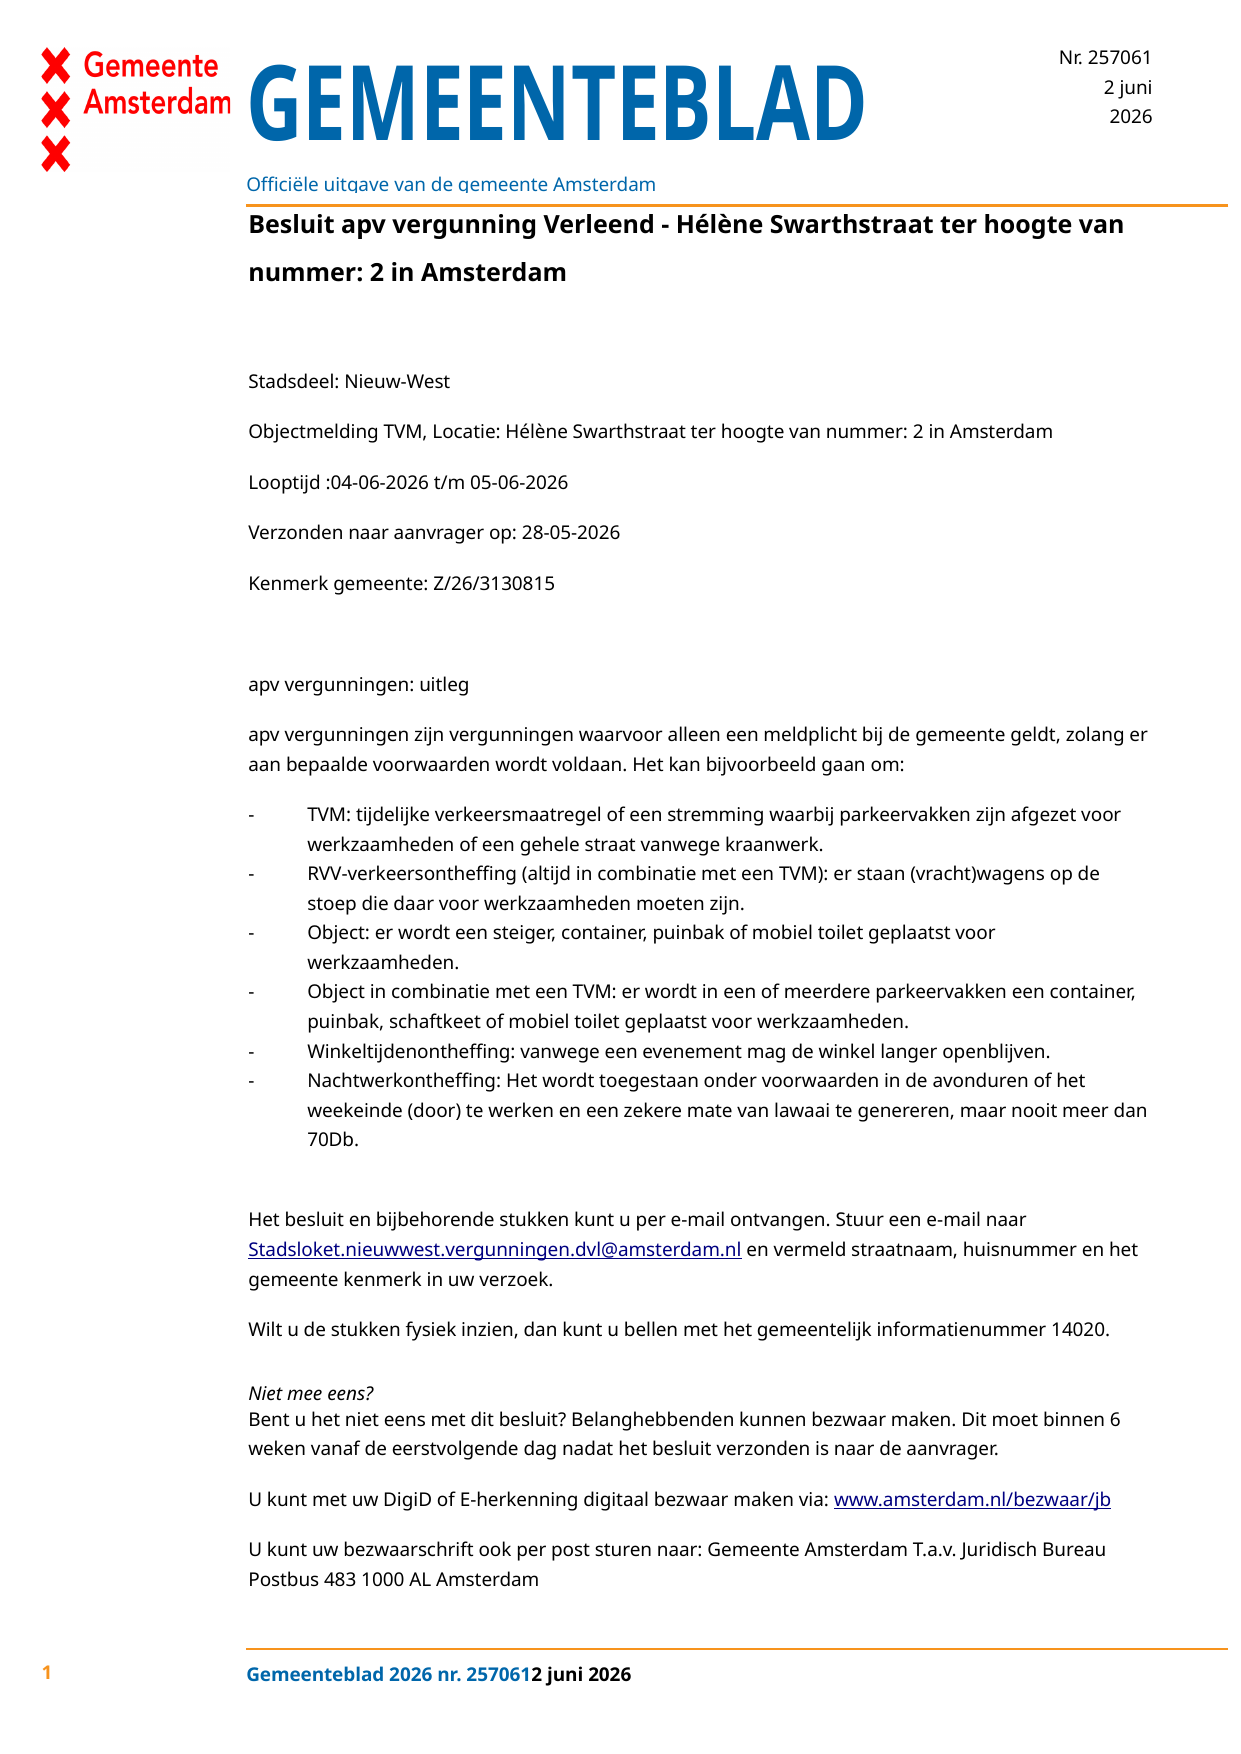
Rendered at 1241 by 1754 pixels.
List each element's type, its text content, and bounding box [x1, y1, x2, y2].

text apv vergunningen: uitleg [248, 671, 1152, 697]
text Verzonden naar aanvrager op: 28-05-2026 [248, 519, 1152, 545]
text apv vergunningen zijn vergunningen waarvoor alleen een meldplicht bij de gemeente geldt, zolang er aan bepaalde voorwaarden wordt voldaan. Het kan bijvoorbeeld gaan om: [248, 721, 1152, 777]
text Besluit apv vergunning Verleend - Hélène Swarthstraat ter hoogte van nummer: 2 in Amsterdam [248, 207, 1152, 288]
list TVM: tijdelijke verkeersmaatregel of een stremming waarbij parkeervakken zijn afgezet voor werkzaamheden of een gehele straat vanwege kraanwerk. [248, 801, 1152, 857]
list Object: er wordt een steiger, container, puinbak of mobiel toilet geplaatst voor werkzaamheden. [248, 919, 1152, 975]
text Kenmerk gemeente: Z/26/3130815 [248, 570, 1152, 596]
text Bent u het niet eens met dit besluit? Belanghebbenden kunnen bezwaar maken. Dit moet binnen 6 weken vanaf de eerstvolgende dag nadat het besluit verzonden is naar de aanvrager. [248, 1406, 1152, 1461]
text U kunt met uw DigiD of E-herkenning digitaal bezwaar maken via: www.amsterdam.nl/bezwaar/jb [248, 1486, 1152, 1512]
text Looptijd :04-06-2026 t/m 05-06-2026 [248, 469, 1152, 495]
list Nachtwerkontheffing: Het wordt toegestaan onder voorwaarden in de avonduren of het weekeinde (door) te werken en een zekere mate van lawaai te genereren, maar nooit meer dan 70Db. [248, 1067, 1152, 1152]
text Objectmelding TVM, Locatie: Hélène Swarthstraat ter hoogte van nummer: 2 in Amsterdam [248, 419, 1152, 444]
list Object in combinatie met een TVM: er wordt in een of meerdere parkeervakken een container, puinbak, schaftkeet of mobiel toilet geplaatst voor werkzaamheden. [248, 979, 1152, 1034]
text U kunt uw bezwaarschrift ook per post sturen naar: Gemeente Amsterdam T.a.v. Juridisch Bureau Postbus 483 1000 AL Amsterdam [248, 1536, 1152, 1592]
text Stadsdeel: Nieuw-West [248, 368, 1152, 394]
list Winkeltijdenontheffing: vanwege een evenement mag de winkel langer openblijven. [248, 1038, 1152, 1064]
text Wilt u de stukken fysiek inzien, dan kunt u bellen met het gemeentelijk informatienummer 14020. [248, 1316, 1152, 1342]
picture [41, 47, 231, 172]
text Niet mee eens? [248, 1380, 1152, 1406]
text Het besluit en bijbehorende stukken kunt u per e-mail ontvangen. Stuur een e-mail naar Stadsloket.nieuwwest.vergunningen.dvl@amsterdam.nl en vermeld straatnaam, huisnummer en het gemeente kenmerk in uw verzoek. [248, 1207, 1152, 1292]
list RVV-verkeersontheffing (altijd in combinatie met een TVM): er staan (vracht)wagens op de stoep die daar voor werkzaamheden moeten zijn. [248, 860, 1152, 916]
